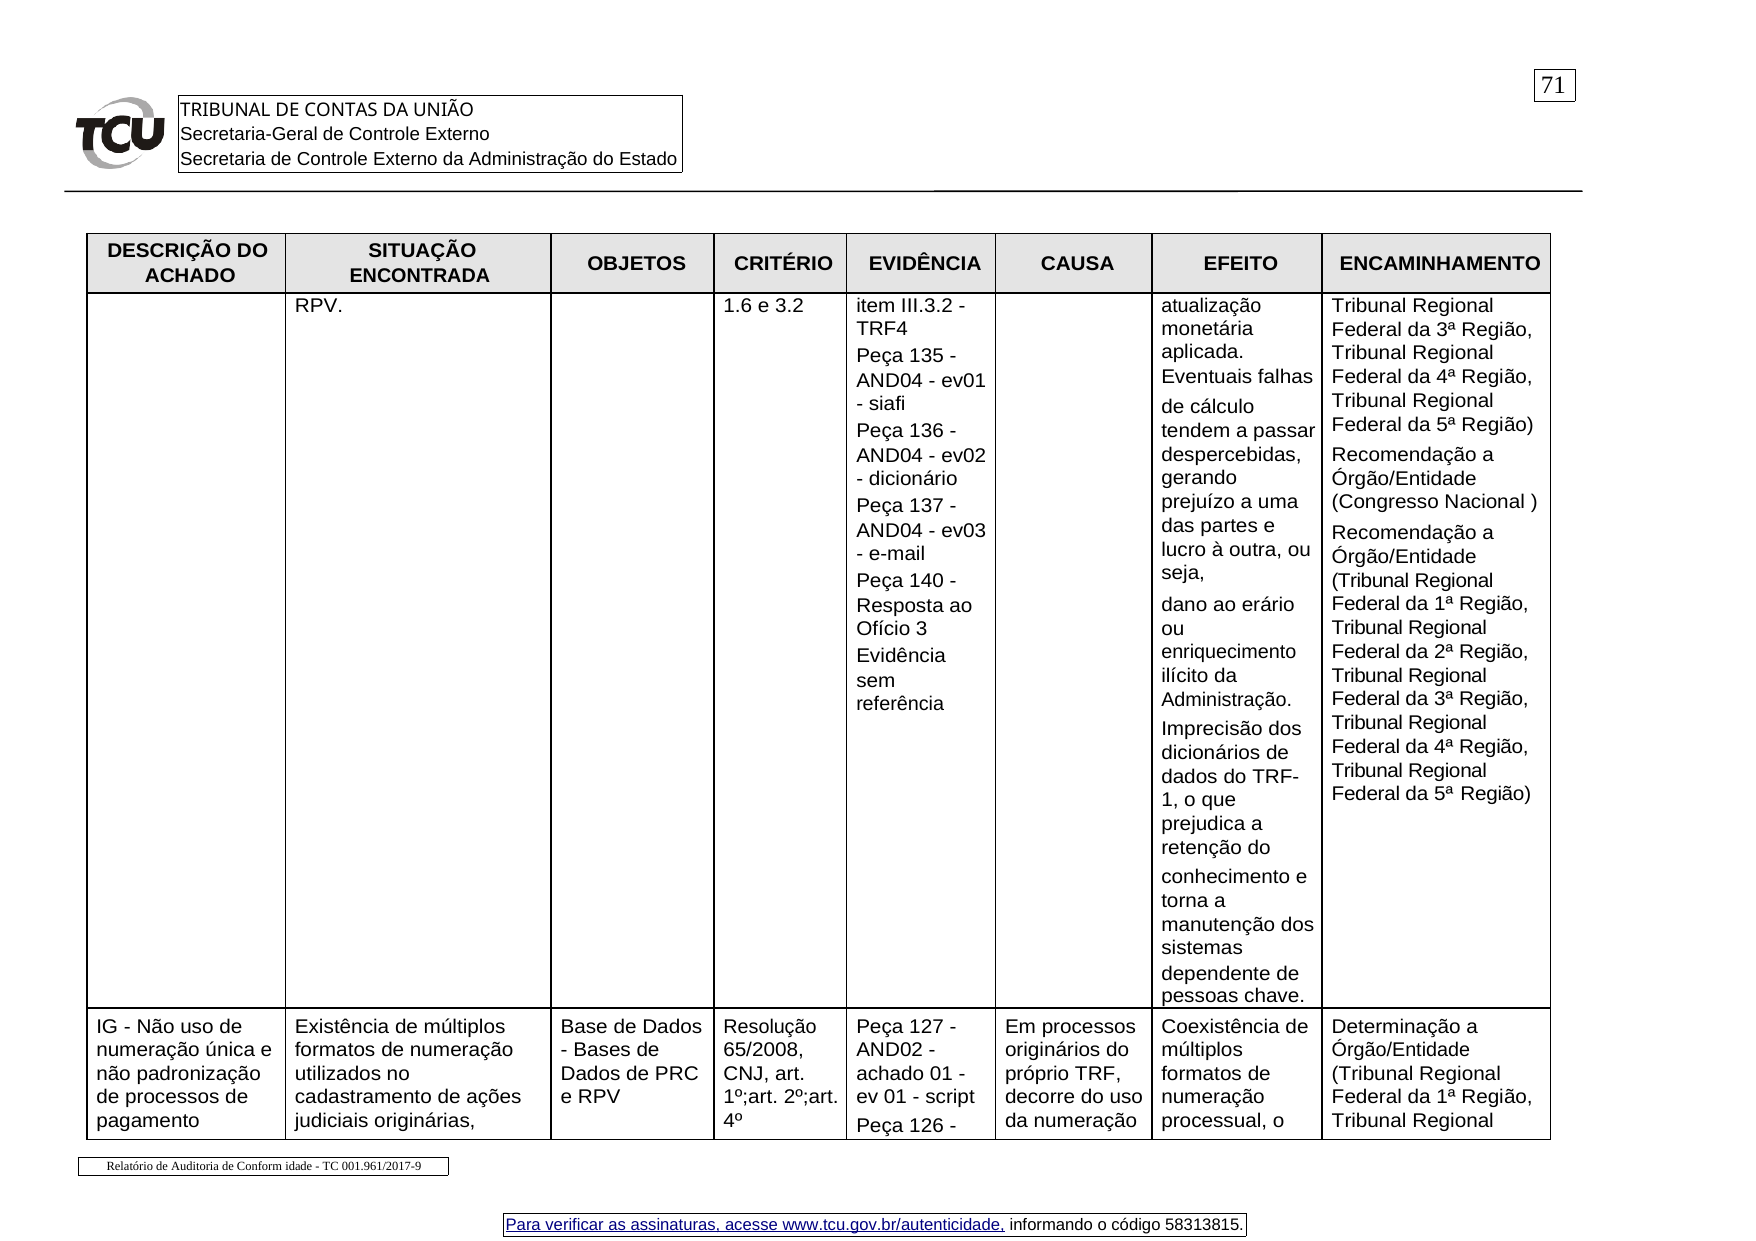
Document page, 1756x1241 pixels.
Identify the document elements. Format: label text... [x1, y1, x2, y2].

table_cell não padronização de processos de pagamento [88, 1061, 285, 1139]
table_cell AND04 - ev01 - siafi [847, 367, 995, 416]
table_header EFEITO [1153, 234, 1321, 292]
table_cell Peça 137 - [847, 491, 995, 517]
table_cell Tribunal Regional Federal da 3ª Região, Tribunal Regional Federal da 4ª Região, Tribunal Regional Federal da 5ª Região) Recomendação a Órgão/Entidade (Congresso Nacional ) Recomendação a Órgão/Entidade (Tribunal Regional Federal da 1ª Região, Tribunal Regional Federal da 2ª Região, Tribunal Regional Federal da 3ª Região, Tribunal Regional Federal da 4ª Região, Tribunal Regional Federal da 5ª Região) [1323, 294, 1550, 1007]
table_cell [88, 294, 285, 1007]
table_cell [715, 367, 846, 416]
table_cell (Tribunal Regional Federal da 1ª Região, Tribunal Regional [1323, 1061, 1550, 1139]
table_cell Coexistência de múltiplos [1153, 1009, 1321, 1061]
table_cell Em processos originários do [996, 1009, 1151, 1061]
table_cell Determinação a Órgão/Entidade [1323, 1009, 1550, 1061]
table_cell AND04 - ev03 - e-mail [847, 517, 995, 566]
table_header CRITÉRIO [715, 234, 846, 292]
table_cell sem referência [847, 667, 995, 1007]
table_cell [286, 592, 550, 641]
table_cell AND04 - ev02 - dicionário [847, 442, 995, 491]
table_cell [286, 341, 550, 367]
table_cell [286, 667, 550, 1007]
table_cell Base de Dados - Bases de [552, 1009, 713, 1061]
table_cell [715, 641, 846, 667]
table_cell Peça 136 - [847, 416, 995, 442]
table_cell Peça 127 - AND02 - [847, 1009, 995, 1061]
table_cell [715, 341, 846, 367]
table_cell formatos de numeração processual, o [1153, 1061, 1321, 1139]
table_header ENCAMINHAMENTO [1323, 234, 1550, 292]
table_cell [552, 294, 713, 1007]
table_cell [715, 667, 846, 1007]
table_cell Peça 135 - [847, 341, 995, 367]
table_cell [715, 592, 846, 641]
table_header DESCRIÇÃO DO ACHADO [88, 234, 285, 292]
table_cell [286, 641, 550, 667]
table_cell [715, 416, 846, 442]
table_cell [286, 416, 550, 442]
table_cell [286, 517, 550, 566]
table_cell 1.6 e 3.2 [715, 294, 846, 341]
table_header CAUSA [996, 234, 1151, 292]
table_cell [286, 566, 550, 592]
table_cell Peça 140 - [847, 566, 995, 592]
table_cell [996, 294, 1151, 1007]
table_cell RPV. [286, 294, 550, 341]
table_cell [286, 491, 550, 517]
table_cell [715, 442, 846, 491]
picture [75, 97, 165, 169]
table_cell [715, 517, 846, 566]
table_cell IG - Não uso de numeração única e [88, 1009, 285, 1061]
table_cell Evidência [847, 641, 995, 667]
table_cell Existência de múltiplos formatos de numeração [286, 1009, 550, 1061]
table_cell CNJ, art. 1º;art. 2º;art. 4º [715, 1061, 846, 1139]
table_cell [715, 566, 846, 592]
table_cell Resposta ao Ofício 3 [847, 592, 995, 641]
table_cell [286, 367, 550, 416]
table_cell utilizados no cadastramento de ações judiciais originárias, [286, 1061, 550, 1139]
table_cell [286, 442, 550, 491]
table_header OBJETOS [552, 234, 713, 292]
table_cell Dados de PRC e RPV [552, 1061, 713, 1139]
table_header SITUAÇÃO ENCONTRADA [286, 234, 550, 292]
table_cell Resolução 65/2008, [715, 1009, 846, 1061]
table_header EVIDÊNCIA [847, 234, 995, 292]
table_cell [715, 491, 846, 517]
table_cell item III.3.2 - TRF4 [847, 294, 995, 341]
table_cell atualização monetária aplicada. Eventuais falhas de cálculo tendem a passar despercebidas, gerando prejuízo a uma das partes e lucro à outra, ou seja, dano ao erário ou enriquecimento ilícito da Administração. Imprecisão dos dicionários de dados do TRF- 1, o que prejudica a retenção do conhecimento e torna a manutenção dos sistemas dependente de pessoas chave. [1153, 294, 1321, 1007]
table_cell próprio TRF, decorre do uso da numeração [996, 1061, 1151, 1139]
table_cell achado 01 - ev 01 - script Peça 126 - [847, 1061, 995, 1139]
